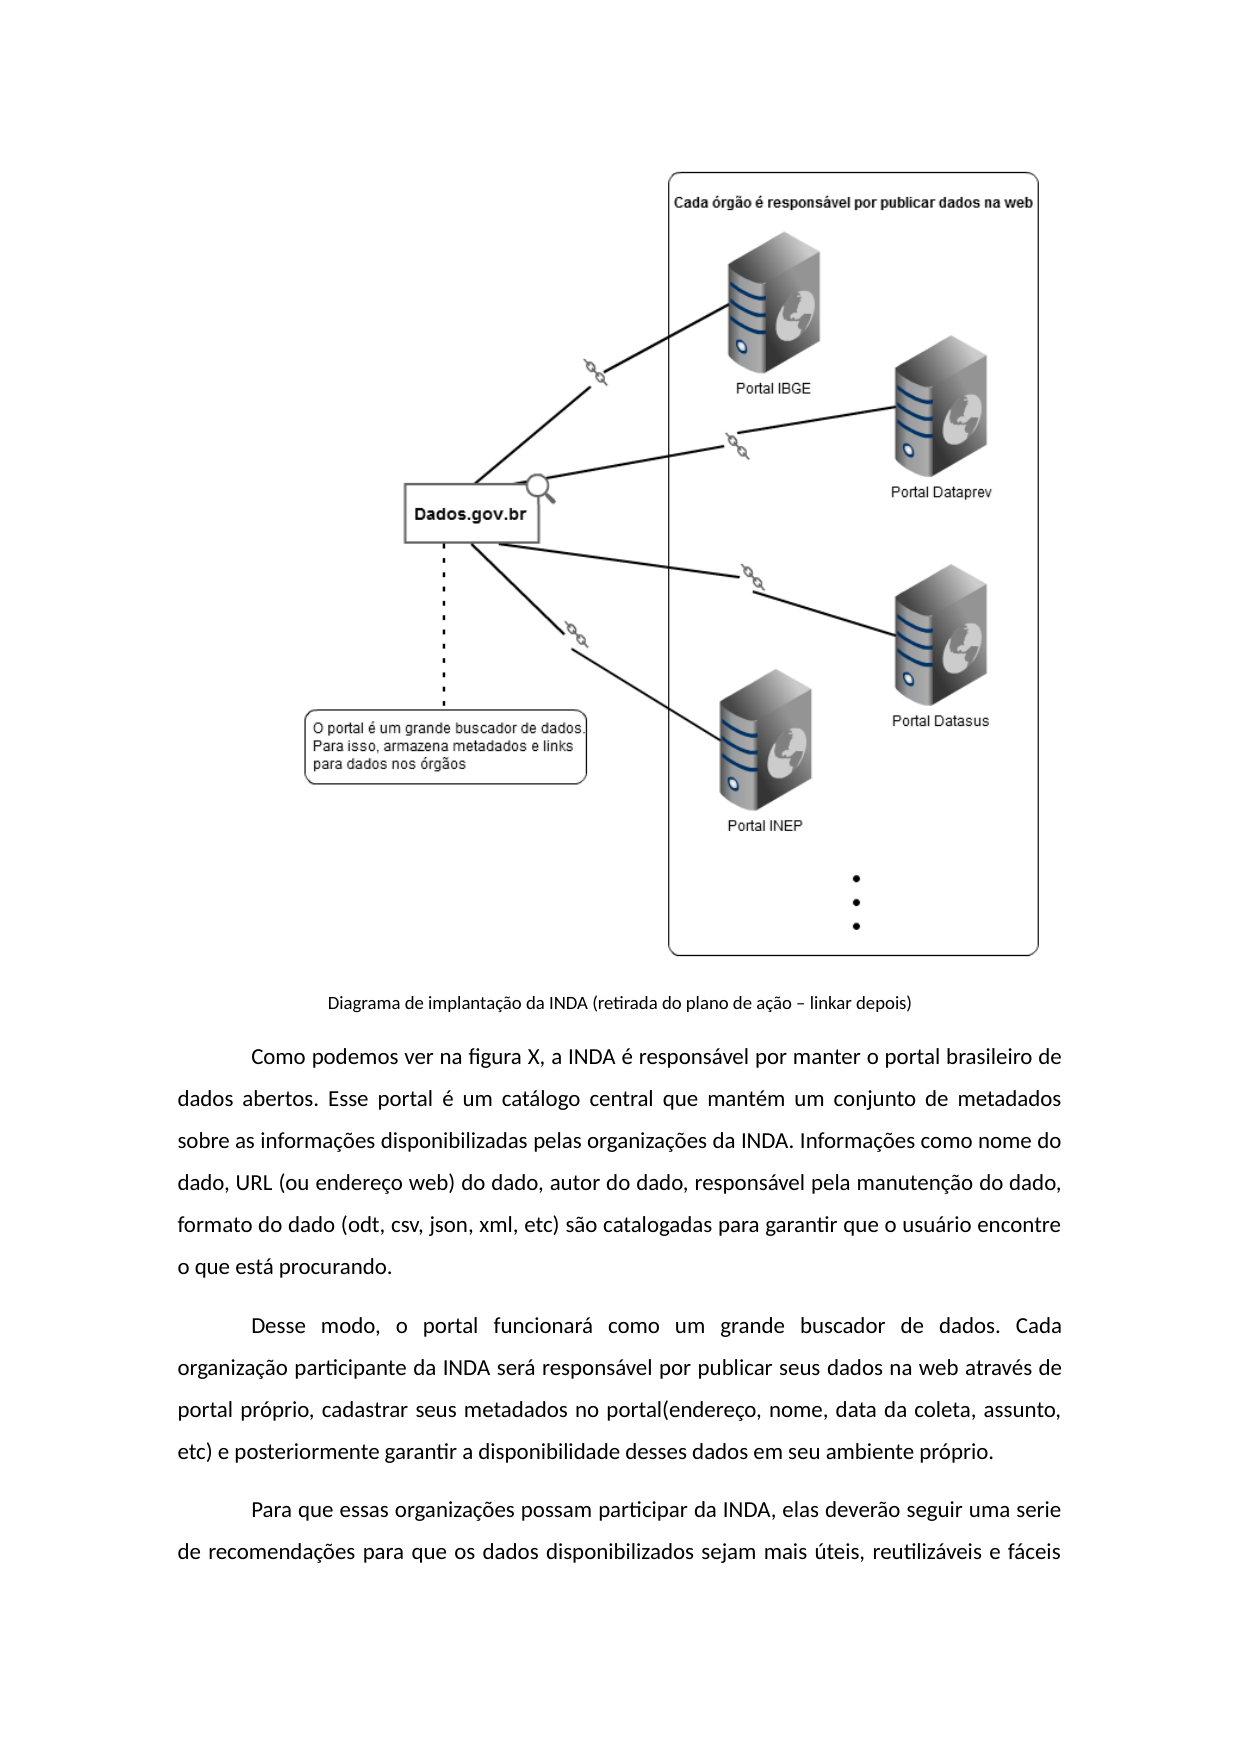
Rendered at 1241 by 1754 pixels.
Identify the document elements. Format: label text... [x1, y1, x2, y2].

text Desse modo, o portal funcionará como um grande buscador de dados. Cada organização participante da INDA será responsável por publicar seus dados na web através de portal próprio, cadastrar seus metadados no portal(endereço, nome, data da coleta, assunto, etc) e posteriormente garantir a disponibilidade desses dados em seu ambiente próprio. [177, 1311, 1063, 1465]
text Como podemos ver na figura X, a INDA é responsável por manter o portal brasileiro de dados abertos. Esse portal é um catálogo central que mantém um conjunto de metadados sobre as informações disponibilizadas pelas organizações da INDA. Informações como nome do dado, URL (ou endereço web) do dado, autor do dado, responsável pela manutenção do dado, formato do dado (odt, csv, json, xml, etc) são catalogadas para garantir que o usuário encontre o que está procurando. [177, 1042, 1063, 1280]
text Diagrama de implantação da INDA (retirada do plano de ação – linkar depois) [177, 980, 1063, 1014]
text Para que essas organizações possam participar da INDA, elas deverão seguir uma serie de recomendações para que os dados disponibilizados sejam mais úteis, reutilizáveis e fáceis [177, 1495, 1063, 1565]
picture [177, 147, 1063, 980]
